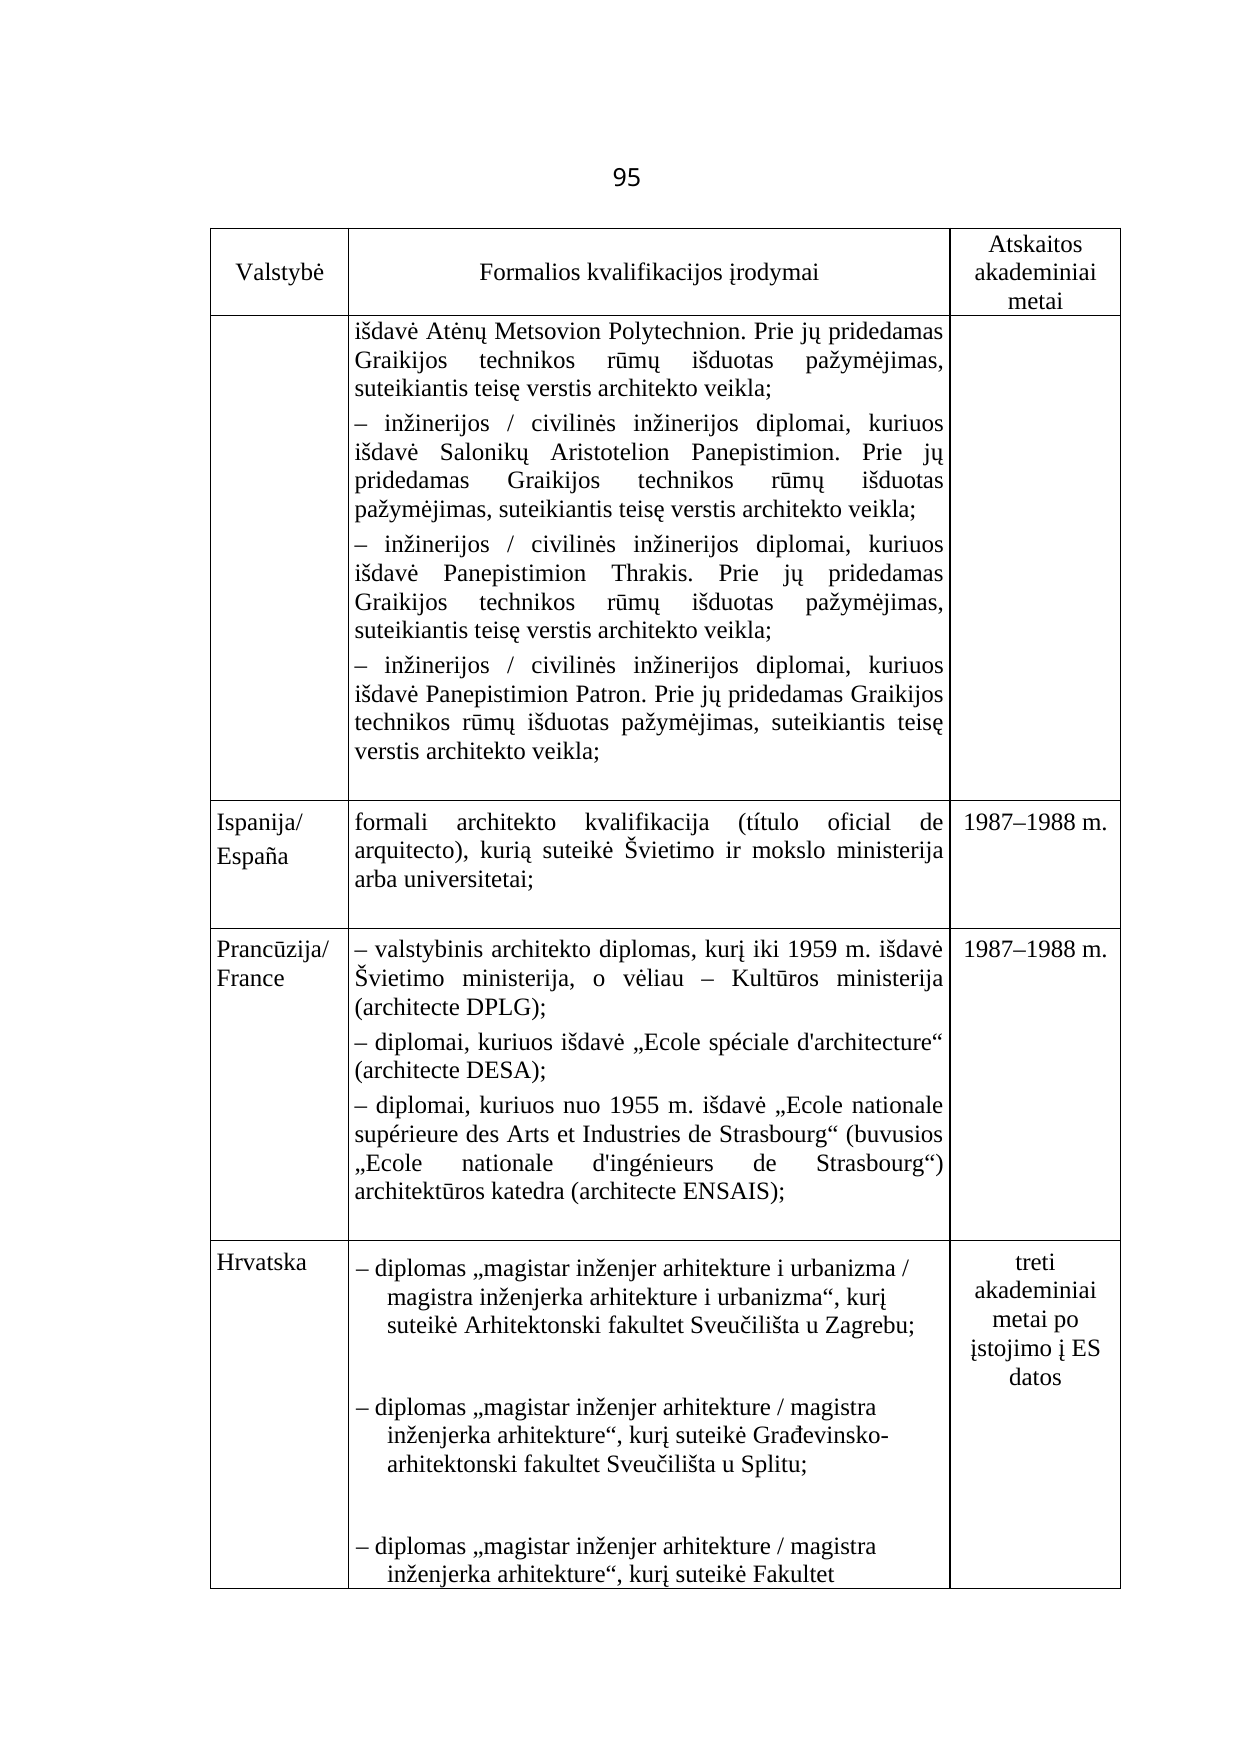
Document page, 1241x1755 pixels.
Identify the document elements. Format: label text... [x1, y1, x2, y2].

table_cell formali architekto kvalifikacija (título oficial de arquitecto), kurią suteikė Švietimo ir mokslo ministerija arba universitetai; [349, 801, 949, 928]
table_cell [211, 316, 348, 800]
table_cell – diplomas „magistar inženjer arhitekture i urbanizma / magistra inženjerka arhitekture i urbanizma“, kurį suteikė Arhitektonski fakultet Sveučilišta u Zagrebu; – diplomas „magistar inženjer arhitekture / magistra inženjerka arhitekture“, kurį suteikė Građevinsko-arhitektonski fakultet Sveučilišta u Splitu; – diplomas „magistar inženjer arhitekture / magistra inženjerka arhitekture“, kurį suteikė Fakultet [349, 1241, 949, 1588]
table_cell Hrvatska [211, 1241, 348, 1588]
table_cell [951, 316, 1120, 800]
table_cell Ispanija/ España [211, 801, 348, 928]
table_header Atskaitos akademiniai metai [951, 229, 1120, 315]
table_header Formalios kvalifikacijos įrodymai [349, 229, 949, 315]
table_cell 1987–1988 m. [951, 929, 1120, 1240]
table_cell – valstybinis architekto diplomas, kurį iki 1959 m. išdavė Švietimo ministerija, o vėliau – Kultūros ministerija (architecte DPLG); – diplomai, kuriuos išdavė „Ecole spéciale d'architecture“ (architecte DESA); – diplomai, kuriuos nuo 1955 m. išdavė „Ecole nationale supérieure des Arts et Industries de Strasbourg“ (buvusios „Ecole nationale d'ingénieurs de Strasbourg“) architektūros katedra (architecte ENSAIS); [349, 929, 949, 1240]
table_cell Prancūzija/ France [211, 929, 348, 1240]
table_header Valstybė [211, 229, 348, 315]
table_cell 1987–1988 m. [951, 801, 1120, 928]
table_cell išdavė Atėnų Metsovion Polytechnion. Prie jų pridedamas Graikijos technikos rūmų išduotas pažymėjimas, suteikiantis teisę verstis architekto veikla; – inžinerijos / civilinės inžinerijos diplomai, kuriuos išdavė Salonikų Aristotelion Panepistimion. Prie jų pridedamas Graikijos technikos rūmų išduotas pažymėjimas, suteikiantis teisę verstis architekto veikla; – inžinerijos / civilinės inžinerijos diplomai, kuriuos išdavė Panepistimion Thrakis. Prie jų pridedamas Graikijos technikos rūmų išduotas pažymėjimas, suteikiantis teisę verstis architekto veikla; – inžinerijos / civilinės inžinerijos diplomai, kuriuos išdavė Panepistimion Patron. Prie jų pridedamas Graikijos technikos rūmų išduotas pažymėjimas, suteikiantis teisę verstis architekto veikla; [349, 316, 949, 800]
table_cell treti akademiniai metai po įstojimo į ES datos [951, 1241, 1120, 1588]
